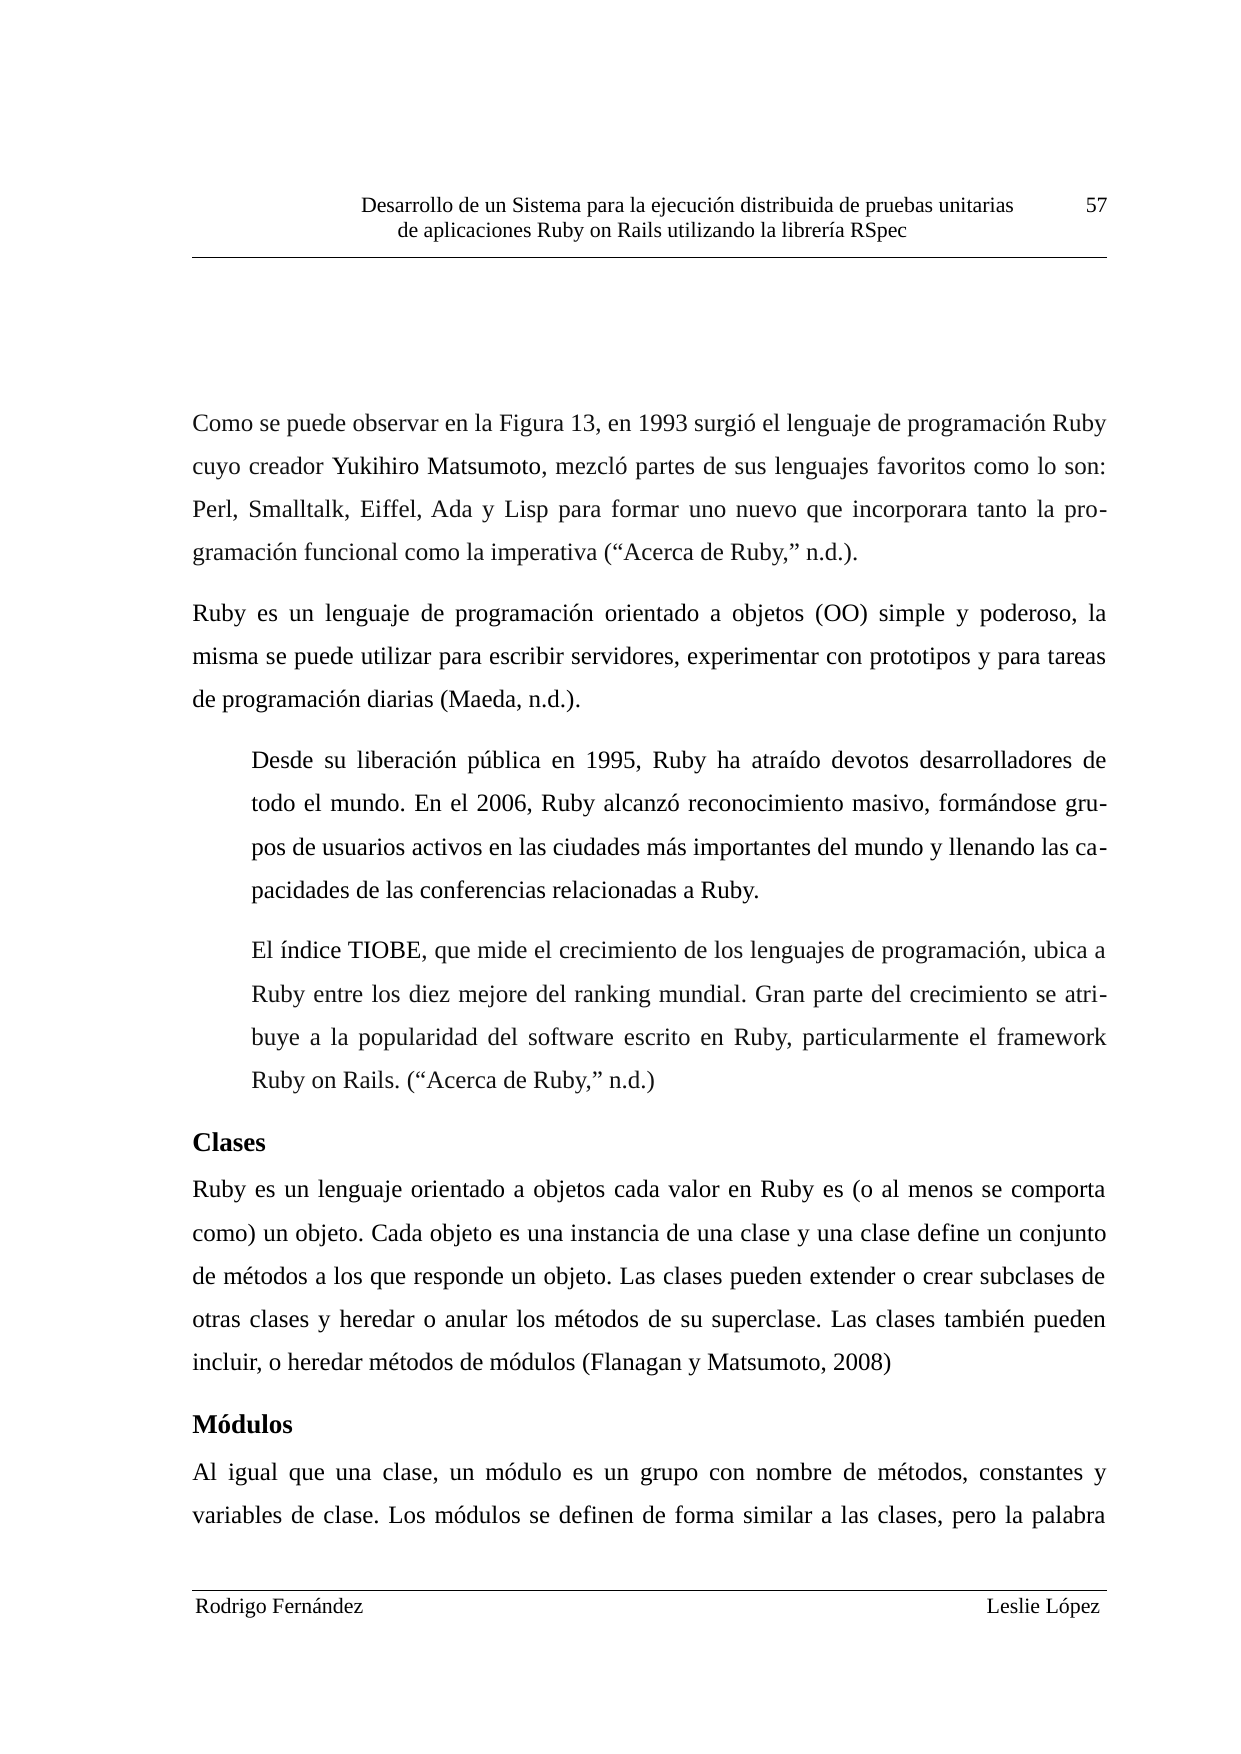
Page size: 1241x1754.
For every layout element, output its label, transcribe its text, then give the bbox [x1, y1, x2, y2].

text Ruby es un lenguaje orientado a objetos cada valor en Ruby es (o al menos se comporta como) un objeto. Cada objeto es una instancia de una clase y una clase define un conjunto de métodos a los que responde un objeto. Las clases pueden extender o crear subclases de otras clases y heredar o anular los métodos de su superclase. Las clases también pueden incluir, o heredar métodos de módulos (Flanagan y Matsumoto, 2008)⁠ [192, 1174, 1107, 1376]
text Clases [192, 1126, 1107, 1157]
text Como se puede observar en la Figura 13, en 1993 surgió el lenguaje de programación Ruby cuyo creador Yukihiro Matsumoto, mezcló partes de sus lenguajes favoritos como lo son: Perl, Smalltalk, Eiffel, Ada y Lisp para formar uno nuevo que incorporara tanto la pro­gramación funcional como la imperativa (“Acerca de Ruby,” n.d.).⁠ [192, 408, 1107, 566]
text Ruby es un lenguaje de programación orientado a objetos (OO) simple y poderoso, la misma se puede utilizar para escribir servidores, experimentar con prototipos y para tareas de programación diarias (Maeda, n.d.).⁠ [192, 598, 1107, 713]
text Módulos [192, 1408, 1107, 1439]
text El índice TIOBE, que mide el crecimiento de los lenguajes de programación, ubica a Ruby entre los diez mejore del ranking mundial. Gran parte del crecimiento se atri­buye a la popularidad del software escrito en Ruby, particularmente el framework Ruby on Rails. (“Acerca de Ruby,” n.d.)⁠ [251, 936, 1107, 1094]
text Al igual que una clase, un módulo es un grupo con nombre de métodos, constantes y variab­les de clase. Los módulos se definen de forma similar a las clases, pero la palabra [192, 1457, 1107, 1529]
text Desde su liberación pública en 1995, Ruby ha atraído devotos desarrolladores de todo el mundo. En el 2006, Ruby alcanzó reconocimiento masivo, formándose gru­pos de usuarios activos en las ciudades más importantes del mundo y llenando las ca­pacidades de las conferencias relacionadas a Ruby. [251, 745, 1107, 903]
